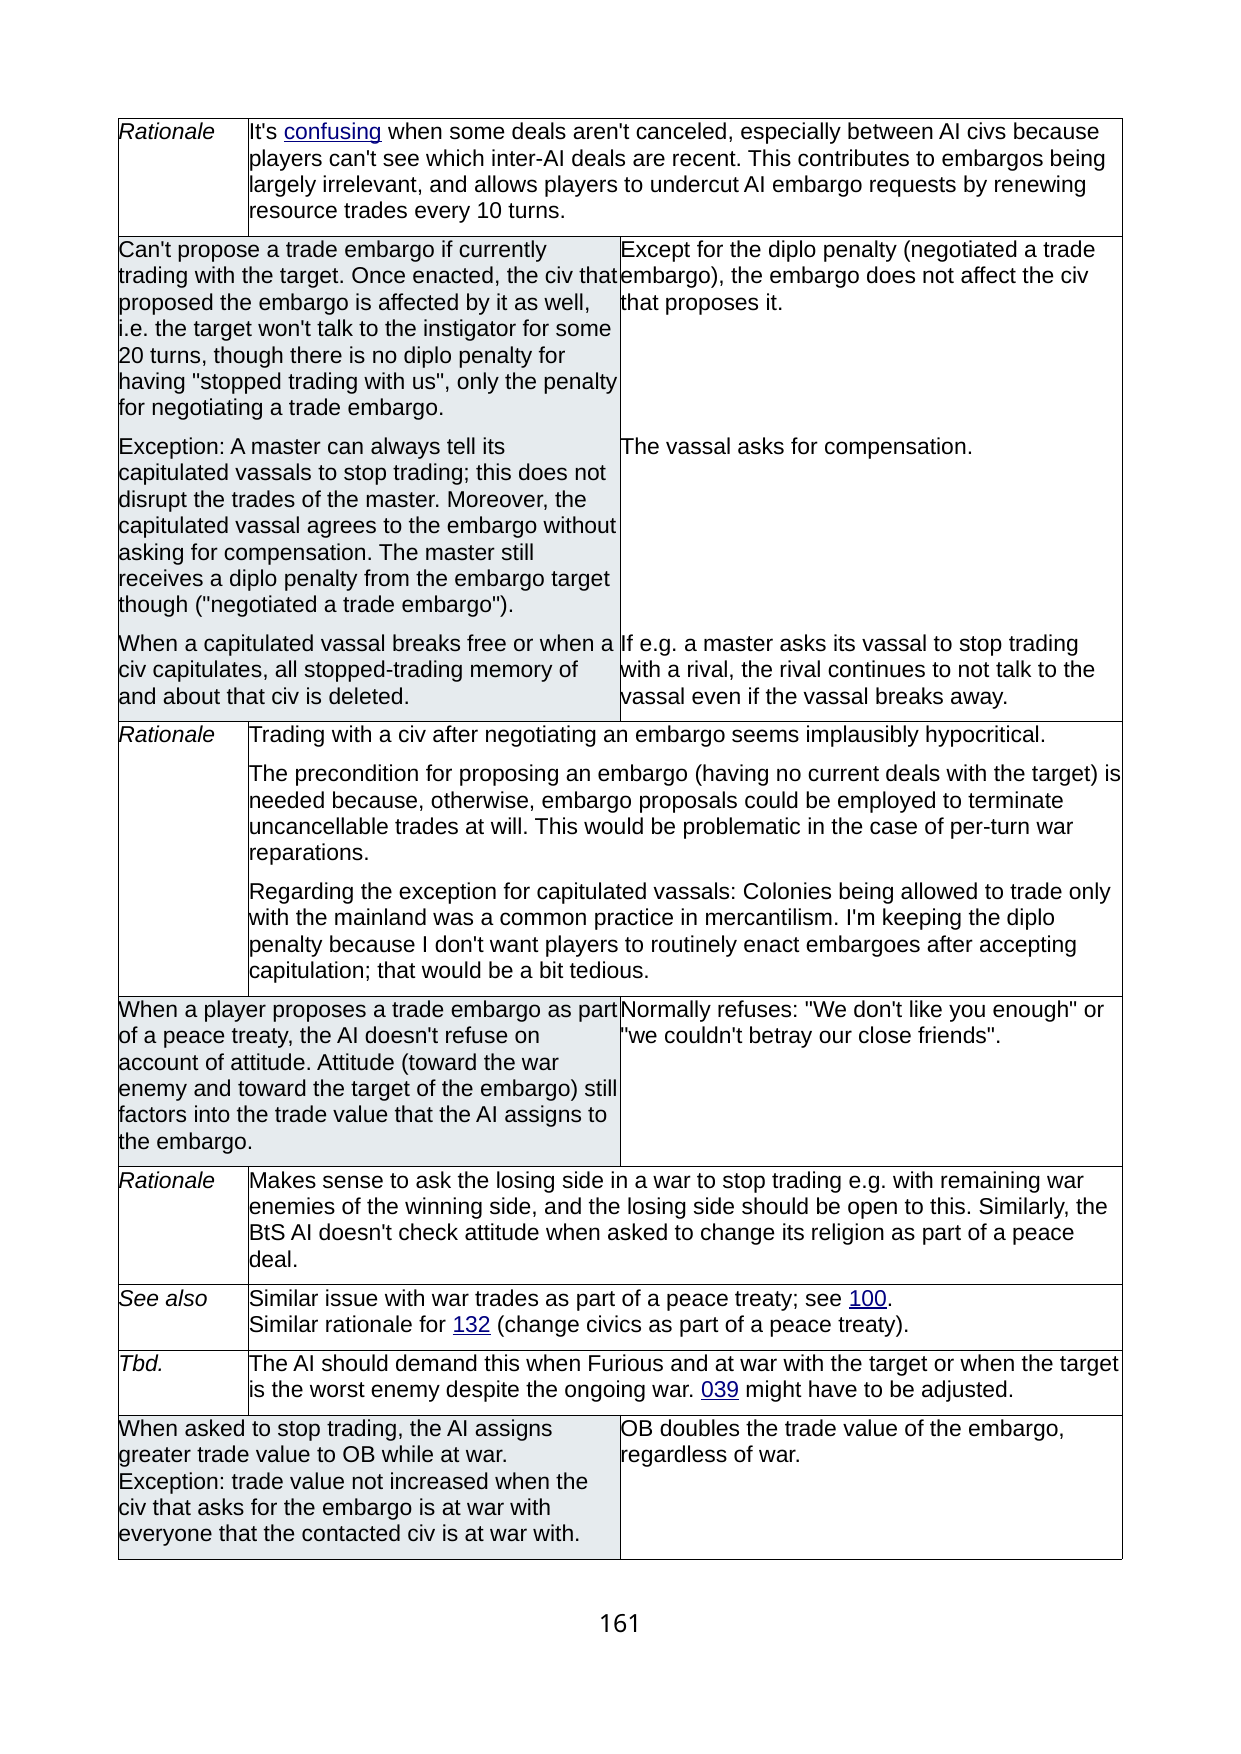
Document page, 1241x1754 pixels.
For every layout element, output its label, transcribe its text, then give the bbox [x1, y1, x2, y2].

table_cell Rationale [119, 119, 248, 236]
table_cell When a player proposes a trade embargo as part of a peace treaty, the AI doesn't refuse on account of attitude. Attitude (toward the war enemy and toward the target of the embargo) still factors into the trade value that the AI assigns to the embargo. [119, 997, 620, 1166]
table_cell See also [119, 1285, 248, 1349]
table_cell OB doubles the trade value of the embargo, regardless of war. [621, 1416, 1122, 1559]
table_cell When asked to stop trading, the AI assigns greater trade value to OB while at war. Exception: trade value not increased when the civ that asks for the embargo is at war with everyone that the contacted civ is at war with. [119, 1416, 620, 1559]
table_cell Similar issue with war trades as part of a peace treaty; see 100. Similar rationale for 132 (change civics as part of a peace treaty). [249, 1285, 1122, 1349]
table_cell Trading with a civ after negotiating an embargo seems implausibly hypocritical. The precondition for proposing an embargo (having no current deals with the target) is needed because, otherwise, embargo proposals could be employed to terminate uncancellable trades at will. This would be problematic in the case of per-turn war reparations. Regarding the exception for capitulated vassals: Colonies being allowed to trade only with the mainland was a common practice in mercantilism. I'm keeping the diplo penalty because I don't want players to routinely enact embargoes after accepting capitulation; that would be a bit tedious. [249, 722, 1122, 996]
table_cell Rationale [119, 1167, 248, 1284]
table_cell The AI should demand this when Furious and at war with the target or when the target is the worst enemy despite the ongoing war. 039 might have to be adjusted. [249, 1351, 1122, 1415]
table_cell Makes sense to ask the losing side in a war to stop trading e.g. with remaining war enemies of the winning side, and the losing side should be open to this. Similarly, the BtS AI doesn't check attitude when asked to change its religion as part of a peace deal. [249, 1167, 1122, 1284]
table_cell Normally refuses: "We don't like you enough" or "we couldn't betray our close friends". [621, 997, 1122, 1166]
table_cell Except for the diplo penalty (negotiated a trade embargo), the embargo does not affect the civ that proposes it. The vassal asks for compensation. If e.g. a master asks its vassal to stop trading with a rival, the rival continues to not talk to the vassal even if the vassal breaks away. [621, 237, 1122, 721]
table_cell It's confusing when some deals aren't canceled, especially between AI civs because players can't see which inter-AI deals are recent. This contributes to embargos being largely irrelevant, and allows players to undercut AI embargo requests by renewing resource trades every 10 turns. [249, 119, 1122, 236]
table_cell Rationale [119, 722, 248, 996]
table_cell Tbd. [119, 1351, 248, 1415]
table_cell Can't propose a trade embargo if currently trading with the target. Once enacted, the civ that proposed the embargo is affected by it as well, i.e. the target won't talk to the instigator for some 20 turns, though there is no diplo penalty for having "stopped trading with us", only the penalty for negotiating a trade embargo. Exception: A master can always tell its capitulated vassals to stop trading; this does not disrupt the trades of the master. Moreover, the capitulated vassal agrees to the embargo without asking for compensation. The master still receives a diplo penalty from the embargo target though ("negotiated a trade embargo"). When a capitulated vassal breaks free or when a civ capitulates, all stopped-trading memory of and about that civ is deleted. [119, 237, 620, 721]
